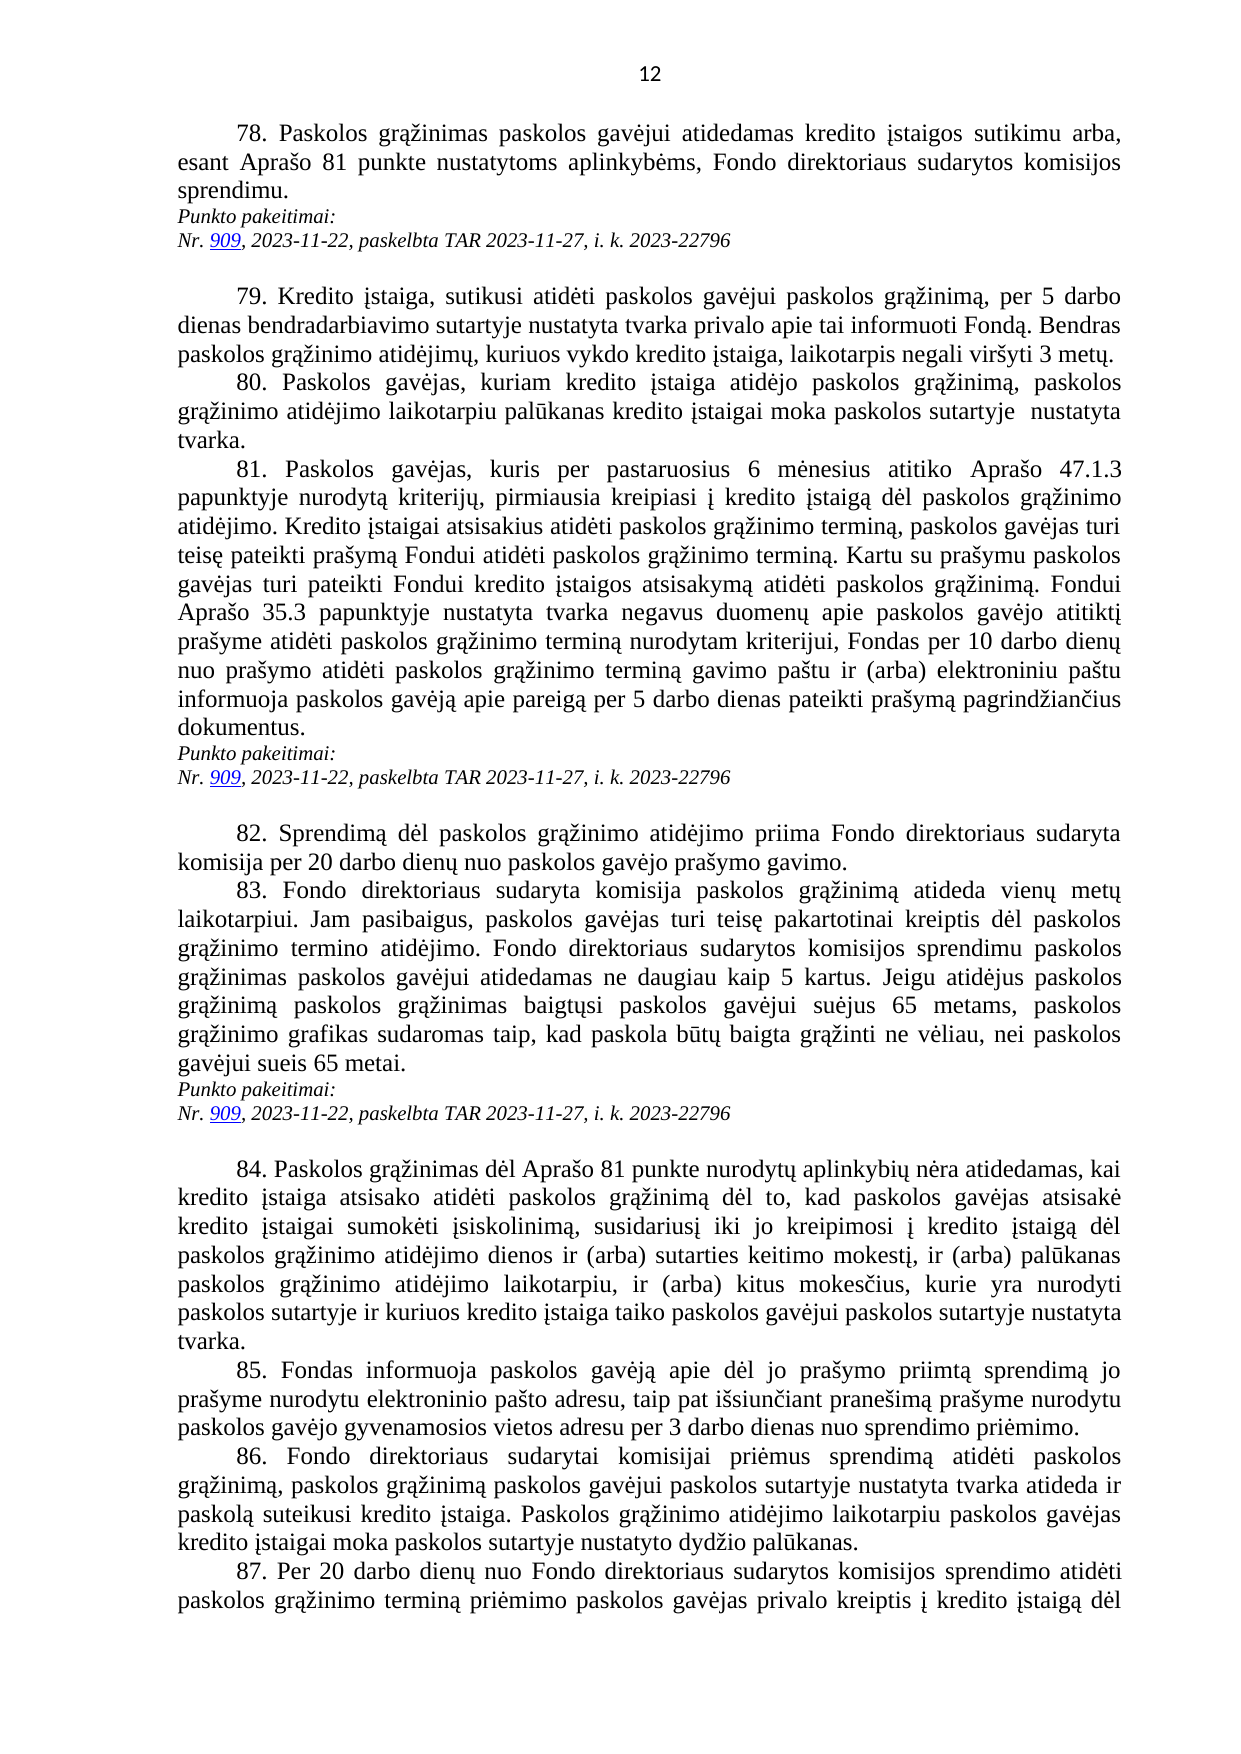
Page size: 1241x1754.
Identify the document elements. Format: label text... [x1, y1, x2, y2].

text 79. Kredito įstaiga, sutikusi atidėti paskolos gavėjui paskolos grąžinimą, per 5 darbo dienas bendradarbiavimo sutartyje nustatyta tvarka privalo apie tai informuoti Fondą. Bendras paskolos grąžinimo atidėjimų, kuriuos vykdo kredito įstaiga, laikotarpis negali viršyti 3 metų. [177, 281, 1122, 367]
text 78. Paskolos grąžinimas paskolos gavėjui atidedamas kredito įstaigos sutikimu arba, esant Aprašo 81 punkte nustatytoms aplinkybėms, Fondo direktoriaus sudarytos komisijos sprendimu. [177, 118, 1122, 204]
text 85. Fondas informuoja paskolos gavėją apie dėl jo prašymo priimtą sprendimą jo prašyme nurodytu elektroninio pašto adresu, taip pat išsiunčiant pranešimą prašyme nurodytu paskolos gavėjo gyvenamosios vietos adresu per 3 darbo dienas nuo sprendimo priėmimo. [177, 1355, 1122, 1441]
text 82. Sprendimą dėl paskolos grąžinimo atidėjimo priima Fondo direktoriaus sudaryta komisija per 20 darbo dienų nuo paskolos gavėjo prašymo gavimo. [177, 818, 1122, 876]
text 83. Fondo direktoriaus sudaryta komisija paskolos grąžinimą atideda vienų metų laikotarpiui. Jam pasibaigus, paskolos gavėjas turi teisę pakartotinai kreiptis dėl paskolos grąžinimo termino atidėjimo. Fondo direktoriaus sudarytos komisijos sprendimu paskolos grąžinimas paskolos gavėjui atidedamas ne daugiau kaip 5 kartus. Jeigu atidėjus paskolos grąžinimą paskolos grąžinimas baigtųsi paskolos gavėjui suėjus 65 metams, paskolos grąžinimo grafikas sudaromas taip, kad paskola būtų baigta grąžinti ne vėliau, nei paskolos gavėjui sueis 65 metai. [177, 876, 1122, 1077]
text Nr. 909, 2023-11-22, paskelbta TAR 2023-11-27, i. k. 2023-22796 [177, 1101, 1122, 1125]
text Punkto pakeitimai: [177, 1077, 1122, 1101]
text 80. Paskolos gavėjas, kuriam kredito įstaiga atidėjo paskolos grąžinimą, paskolos grąžinimo atidėjimo laikotarpiu palūkanas kredito įstaigai moka paskolos sutartyje nustatyta tvarka. [177, 367, 1122, 454]
text 87. Per 20 darbo dienų nuo Fondo direktoriaus sudarytos komisijos sprendimo atidėti paskolos grąžinimo terminą priėmimo paskolos gavėjas privalo kreiptis į kredito įstaigą dėl [177, 1556, 1122, 1614]
text Nr. 909, 2023-11-22, paskelbta TAR 2023-11-27, i. k. 2023-22796 [177, 765, 1122, 789]
text Punkto pakeitimai: [177, 204, 1122, 228]
text 86. Fondo direktoriaus sudarytai komisijai priėmus sprendimą atidėti paskolos grąžinimą, paskolos grąžinimą paskolos gavėjui paskolos sutartyje nustatyta tvarka atideda ir paskolą suteikusi kredito įstaiga. Paskolos grąžinimo atidėjimo laikotarpiu paskolos gavėjas kredito įstaigai moka paskolos sutartyje nustatyto dydžio palūkanas. [177, 1441, 1122, 1556]
text 84. Paskolos grąžinimas dėl Aprašo 81 punkte nurodytų aplinkybių nėra atidedamas, kai kredito įstaiga atsisako atidėti paskolos grąžinimą dėl to, kad paskolos gavėjas atsisakė kredito įstaigai sumokėti įsiskolinimą, susidariusį iki jo kreipimosi į kredito įstaigą dėl paskolos grąžinimo atidėjimo dienos ir (arba) sutarties keitimo mokestį, ir (arba) palūkanas paskolos grąžinimo atidėjimo laikotarpiu, ir (arba) kitus mokesčius, kurie yra nurodyti paskolos sutartyje ir kuriuos kredito įstaiga taiko paskolos gavėjui paskolos sutartyje nustatyta tvarka. [177, 1154, 1122, 1355]
text Nr. 909, 2023-11-22, paskelbta TAR 2023-11-27, i. k. 2023-22796 [177, 228, 1122, 252]
text Punkto pakeitimai: [177, 741, 1122, 765]
text 81. Paskolos gavėjas, kuris per pastaruosius 6 mėnesius atitiko Aprašo 47.1.3 papunktyje nurodytą kriterijų, pirmiausia kreipiasi į kredito įstaigą dėl paskolos grąžinimo atidėjimo. Kredito įstaigai atsisakius atidėti paskolos grąžinimo terminą, paskolos gavėjas turi teisę pateikti prašymą Fondui atidėti paskolos grąžinimo terminą. Kartu su prašymu paskolos gavėjas turi pateikti Fondui kredito įstaigos atsisakymą atidėti paskolos grąžinimą. Fondui Aprašo 35.3 papunktyje nustatyta tvarka negavus duomenų apie paskolos gavėjo atitiktį prašyme atidėti paskolos grąžinimo terminą nurodytam kriterijui, Fondas per 10 darbo dienų nuo prašymo atidėti paskolos grąžinimo terminą gavimo paštu ir (arba) elektroniniu paštu informuoja paskolos gavėją apie pareigą per 5 darbo dienas pateikti prašymą pagrindžiančius dokumentus. [177, 454, 1122, 741]
